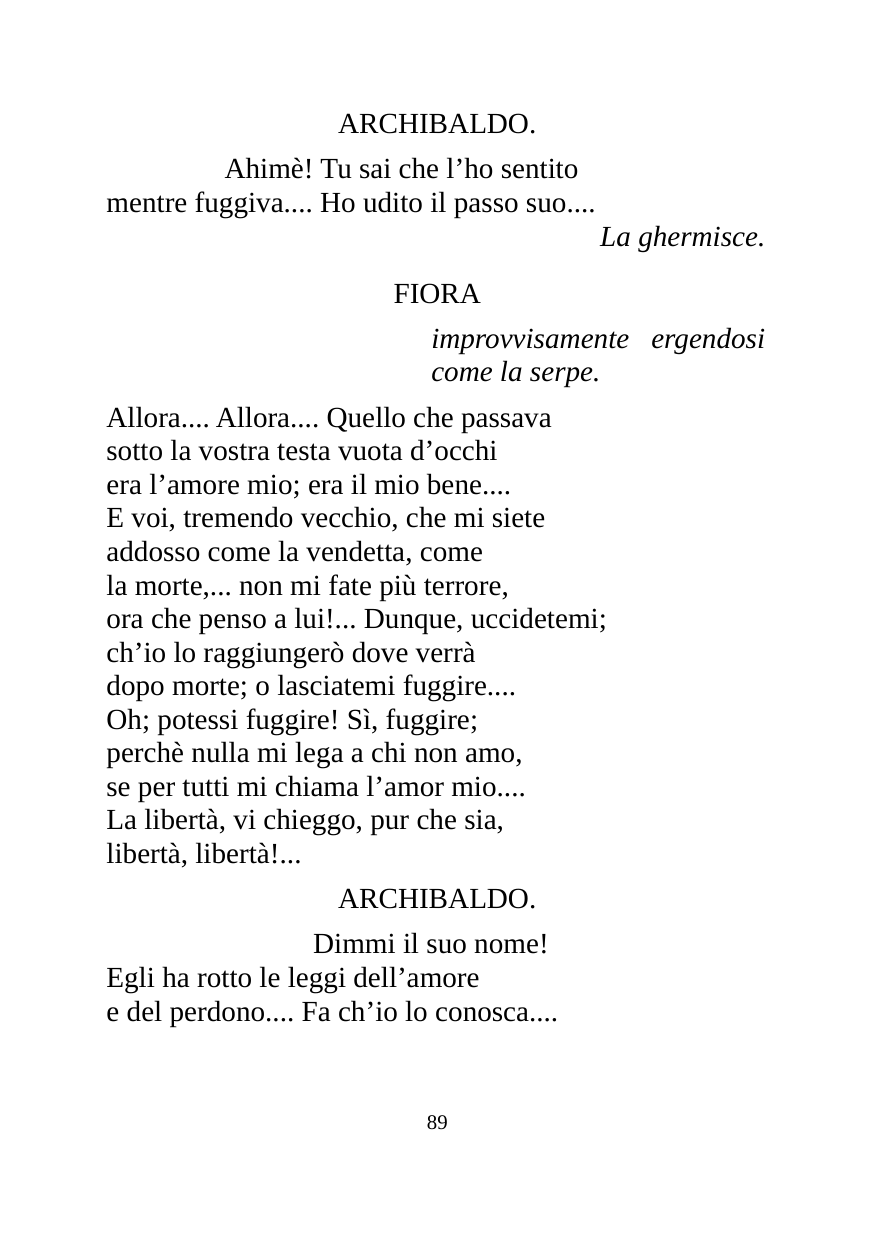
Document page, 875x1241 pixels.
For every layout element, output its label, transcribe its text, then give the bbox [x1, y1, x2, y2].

text Dimmi il suo nome! Egli ha rotto le leggi dell’amore e del perdono.... Fa ch’io lo conosca.... [106, 927, 768, 1027]
text Ahimè! Tu sai che l’ho sentito mentre fuggiva.... Ho udito il passo suo.... [106, 152, 768, 219]
text ARCHIBALDO. [106, 881, 768, 915]
text ARCHIBALDO. [106, 106, 768, 140]
text La ghermisce. [431, 219, 768, 252]
text Allora.... Allora.... Quello che passava sotto la vostra testa vuota d’occhi era l’amore mio; era il mio bene.... E voi, tremendo vecchio, che mi siete addosso come la vendetta, come la morte,... non mi fate più terrore, ora che penso a lui!... Dunque, uccidetemi; ch’io lo raggiungerò dove verrà dopo morte; o lasciatemi fuggire.... Oh; potessi fuggire! Sì, fuggire; perchè nulla mi lega a chi non amo, se per tutti mi chiama l’amor mio.... La libertà, vi chieggo, pur che sia, libertà, libertà!... [106, 400, 768, 869]
text improvvisamente ergendosi come la serpe. [431, 321, 768, 388]
text FIORA [106, 276, 768, 309]
